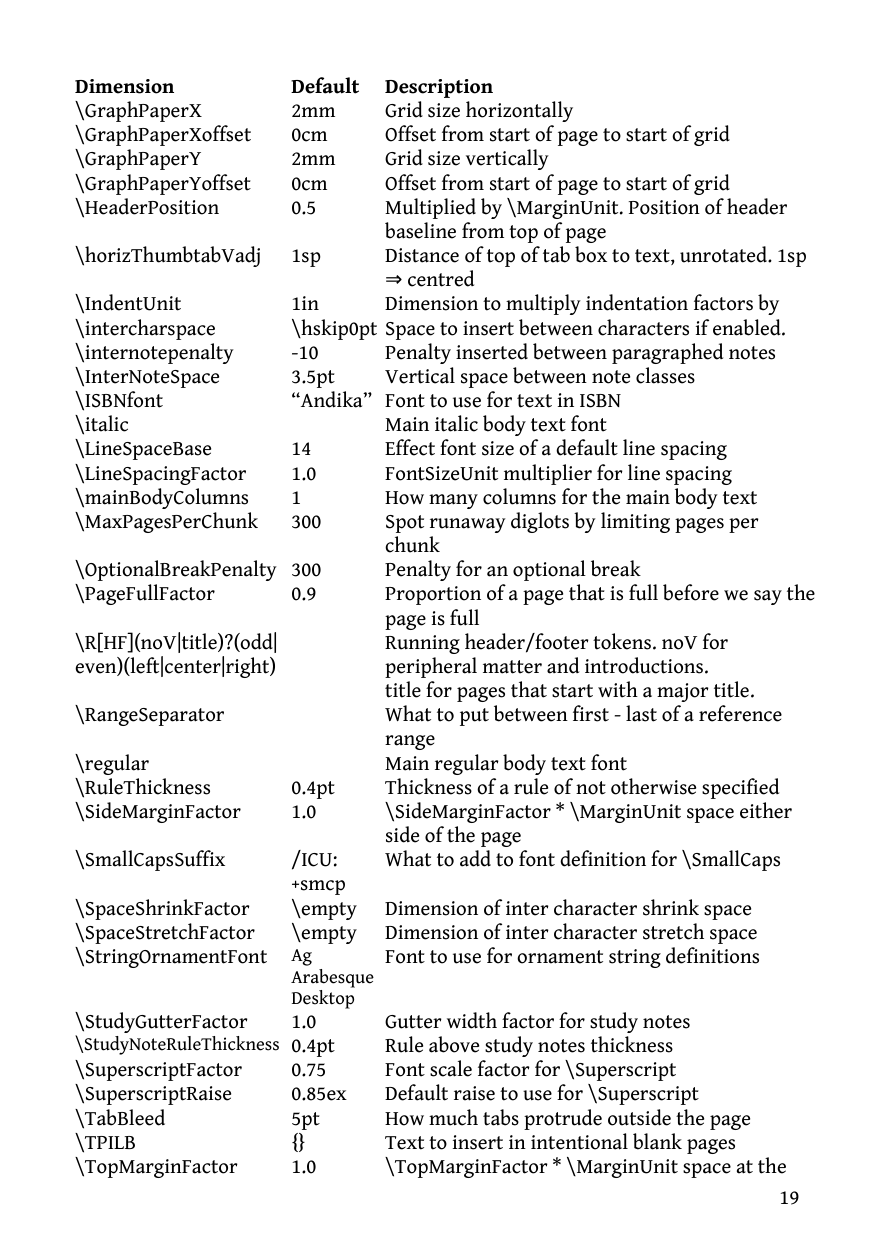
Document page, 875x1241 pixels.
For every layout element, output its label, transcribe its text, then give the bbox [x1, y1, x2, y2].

table_cell Dimension to multiply indentation factors by [385, 293, 816, 317]
table_cell 300 [291, 558, 385, 582]
table_cell Spot runaway diglots by limiting pages per chunk [385, 510, 816, 558]
table_cell Grid size horizontally [385, 99, 816, 123]
table_cell What to put between first - last of a reference range [385, 703, 816, 752]
table_cell [291, 413, 385, 437]
table_cell \GraphPaperXoffset [75, 123, 291, 147]
table_cell \IndentUnit [75, 293, 291, 317]
table_cell 14 [291, 438, 385, 462]
table_cell Thickness of a rule of not otherwise specified [385, 776, 816, 800]
table_cell Font scale factor for \Superscript [385, 1058, 816, 1082]
table_cell Rule above study notes thickness [385, 1034, 816, 1058]
table_cell \SuperscriptRaise [75, 1083, 291, 1107]
table_cell Multiplied by \MarginUnit. Position of header baseline from top of page [385, 196, 816, 244]
table_cell \SmallCapsSuffix [75, 848, 291, 897]
table_cell \LineSpacingFactor [75, 462, 291, 486]
table_cell 2mm [291, 148, 385, 172]
table_cell Font to use for text in ISBN [385, 389, 816, 413]
table_cell 0.4pt [291, 1034, 385, 1058]
table_cell Font to use for ornament string definitions [385, 945, 816, 1010]
table_cell FontSizeUnit multiplier for line spacing [385, 462, 816, 486]
table_cell \PageFullFactor [75, 583, 291, 631]
table_cell “Andika” [291, 389, 385, 413]
table_cell \internotepenalty [75, 341, 291, 365]
table_cell 0cm [291, 172, 385, 196]
table_cell Dimension of inter character shrink space [385, 897, 816, 921]
table_cell -10 [291, 341, 385, 365]
table_cell Proportion of a page that is full before we say the page is full [385, 583, 816, 631]
table_cell \SpaceShrinkFactor [75, 897, 291, 921]
table_cell /ICU:+smcp [291, 848, 385, 897]
table_cell \HeaderPosition [75, 196, 291, 244]
table_cell \StudyGutterFactor [75, 1010, 291, 1034]
table_cell 0.4pt [291, 776, 385, 800]
table_cell 1in [291, 293, 385, 317]
table_cell [291, 752, 385, 776]
table_cell Ag Arabesque Desktop [291, 945, 385, 1010]
table_cell Main regular body text font [385, 752, 816, 776]
table_cell \SideMarginFactor [75, 800, 291, 848]
table_cell \TabBleed [75, 1107, 291, 1131]
table_cell \RuleThickness [75, 776, 291, 800]
table_cell \SuperscriptFactor [75, 1058, 291, 1082]
table_cell 1sp [291, 244, 385, 292]
table_cell Penalty for an optional break [385, 558, 816, 582]
table_cell How many columns for the main body text [385, 486, 816, 510]
table_header Dimension [75, 75, 291, 99]
table_cell 1.0 [291, 1010, 385, 1034]
table_cell Text to insert in intentional blank pages [385, 1131, 816, 1155]
table_cell 1.0 [291, 462, 385, 486]
table_header Default [291, 75, 385, 99]
table_cell Gutter width factor for study notes [385, 1010, 816, 1034]
table_cell 1.0 [291, 800, 385, 848]
table_cell \StudyNoteRuleThickness [75, 1034, 291, 1058]
table_cell Offset from start of page to start of grid [385, 123, 816, 147]
table_cell Space to insert between characters if enabled. [385, 317, 816, 341]
table_cell Running header/footer tokens. noV for peripheral matter and introductions. title for pages that start with a major title. [385, 631, 816, 703]
table_cell \horizThumbtabVadj [75, 244, 291, 292]
table_cell \RangeSeparator [75, 703, 291, 752]
table_cell Grid size vertically [385, 148, 816, 172]
table_cell \GraphPaperYoffset [75, 172, 291, 196]
table_cell \SideMarginFactor * \MarginUnit space either side of the page [385, 800, 816, 848]
table_cell [291, 631, 385, 703]
table_cell Distance of top of tab box to text, unrotated. 1sp ⇒ centred [385, 244, 816, 292]
table_cell Penalty inserted between paragraphed notes [385, 341, 816, 365]
table_cell 1.0 [291, 1155, 385, 1179]
table_cell \GraphPaperX [75, 99, 291, 123]
table_cell 5pt [291, 1107, 385, 1131]
table_cell \TopMarginFactor [75, 1155, 291, 1179]
table_cell \LineSpaceBase [75, 438, 291, 462]
table_cell \R[HF](noV|title)?(odd|even)(left|center|right) [75, 631, 291, 703]
table_cell \GraphPaperY [75, 148, 291, 172]
table_cell 0.9 [291, 583, 385, 631]
table_cell Vertical space between note classes [385, 365, 816, 389]
table_cell Main italic body text font [385, 413, 816, 437]
table_cell 0.75 [291, 1058, 385, 1082]
table_cell \StringOrnamentFont [75, 945, 291, 1010]
table_cell How much tabs protrude outside the page [385, 1107, 816, 1131]
table_cell 0cm [291, 123, 385, 147]
table_header Description [385, 75, 816, 99]
table_cell \empty [291, 921, 385, 945]
table_cell Effect font size of a default line spacing [385, 438, 816, 462]
table_cell \hskip0pt [291, 317, 385, 341]
table_cell {} [291, 1131, 385, 1155]
table_cell 300 [291, 510, 385, 558]
table_cell \mainBodyColumns [75, 486, 291, 510]
table_cell 2mm [291, 99, 385, 123]
table_cell \ISBNfont [75, 389, 291, 413]
table_cell Default raise to use for \Superscript [385, 1083, 816, 1107]
table_cell \intercharspace [75, 317, 291, 341]
table_cell What to add to font definition for \SmallCaps [385, 848, 816, 897]
table_cell \MaxPagesPerChunk [75, 510, 291, 558]
table_cell \regular [75, 752, 291, 776]
table_cell 0.5 [291, 196, 385, 244]
table_cell \SpaceStretchFactor [75, 921, 291, 945]
table_cell \empty [291, 897, 385, 921]
table_cell \TopMarginFactor * \MarginUnit space at the [385, 1155, 816, 1179]
table_cell 0.85ex [291, 1083, 385, 1107]
table_cell Dimension of inter character stretch space [385, 921, 816, 945]
table_cell \TPILB [75, 1131, 291, 1155]
table_cell [291, 703, 385, 752]
table_cell \italic [75, 413, 291, 437]
table_cell \OptionalBreakPenalty [75, 558, 291, 582]
table_cell Offset from start of page to start of grid [385, 172, 816, 196]
table_cell 3.5pt [291, 365, 385, 389]
table_cell 1 [291, 486, 385, 510]
table_cell \InterNoteSpace [75, 365, 291, 389]
